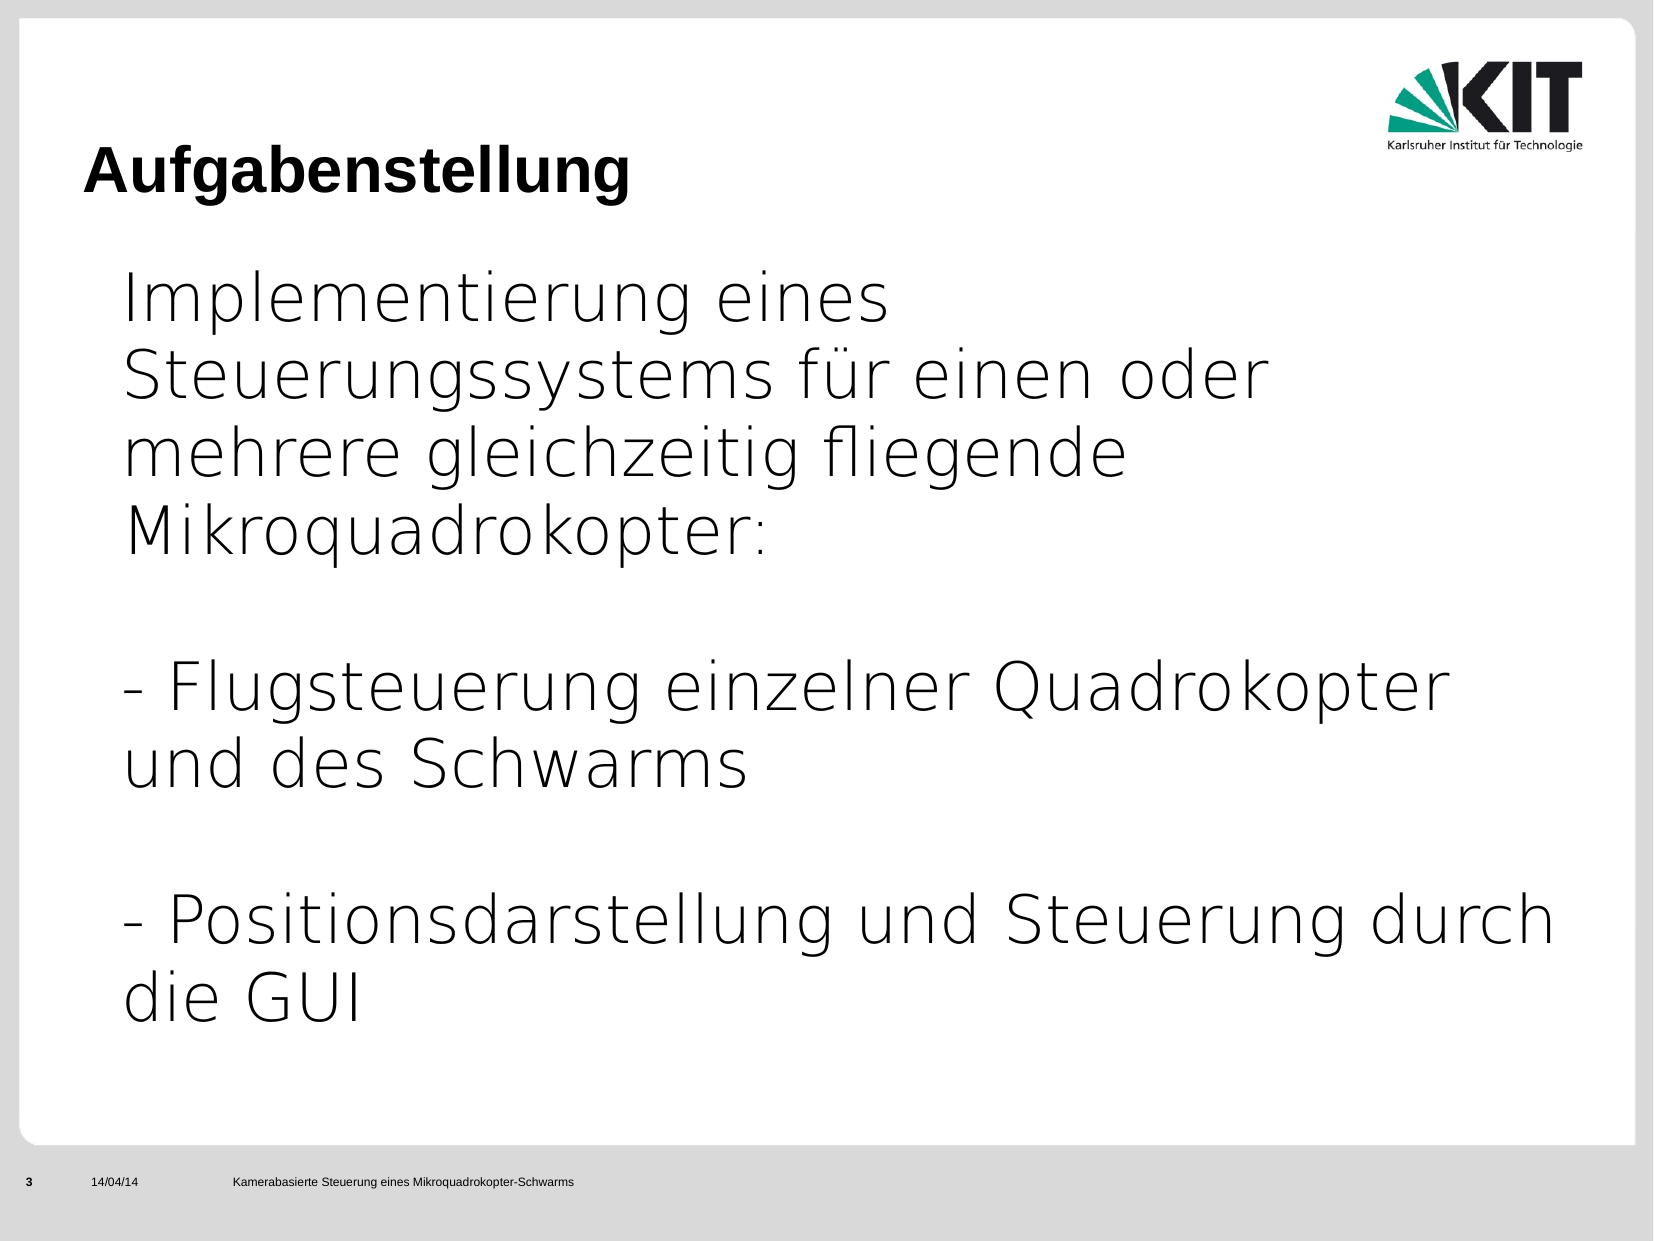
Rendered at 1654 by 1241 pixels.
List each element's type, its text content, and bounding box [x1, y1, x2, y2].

text_box Implementierung eines Steuerungssystems für einen oder mehrere gleichzeitig fliegende Mikroquadrokopter: - Flugsteuerung einzelner Quadrokopter und des Schwarms - Positionsdarstellung und Steuerung durch die GUI [70, 251, 1583, 1045]
title Aufgabenstellung [82, 49, 1571, 251]
picture [0, 0, 1654, 1241]
